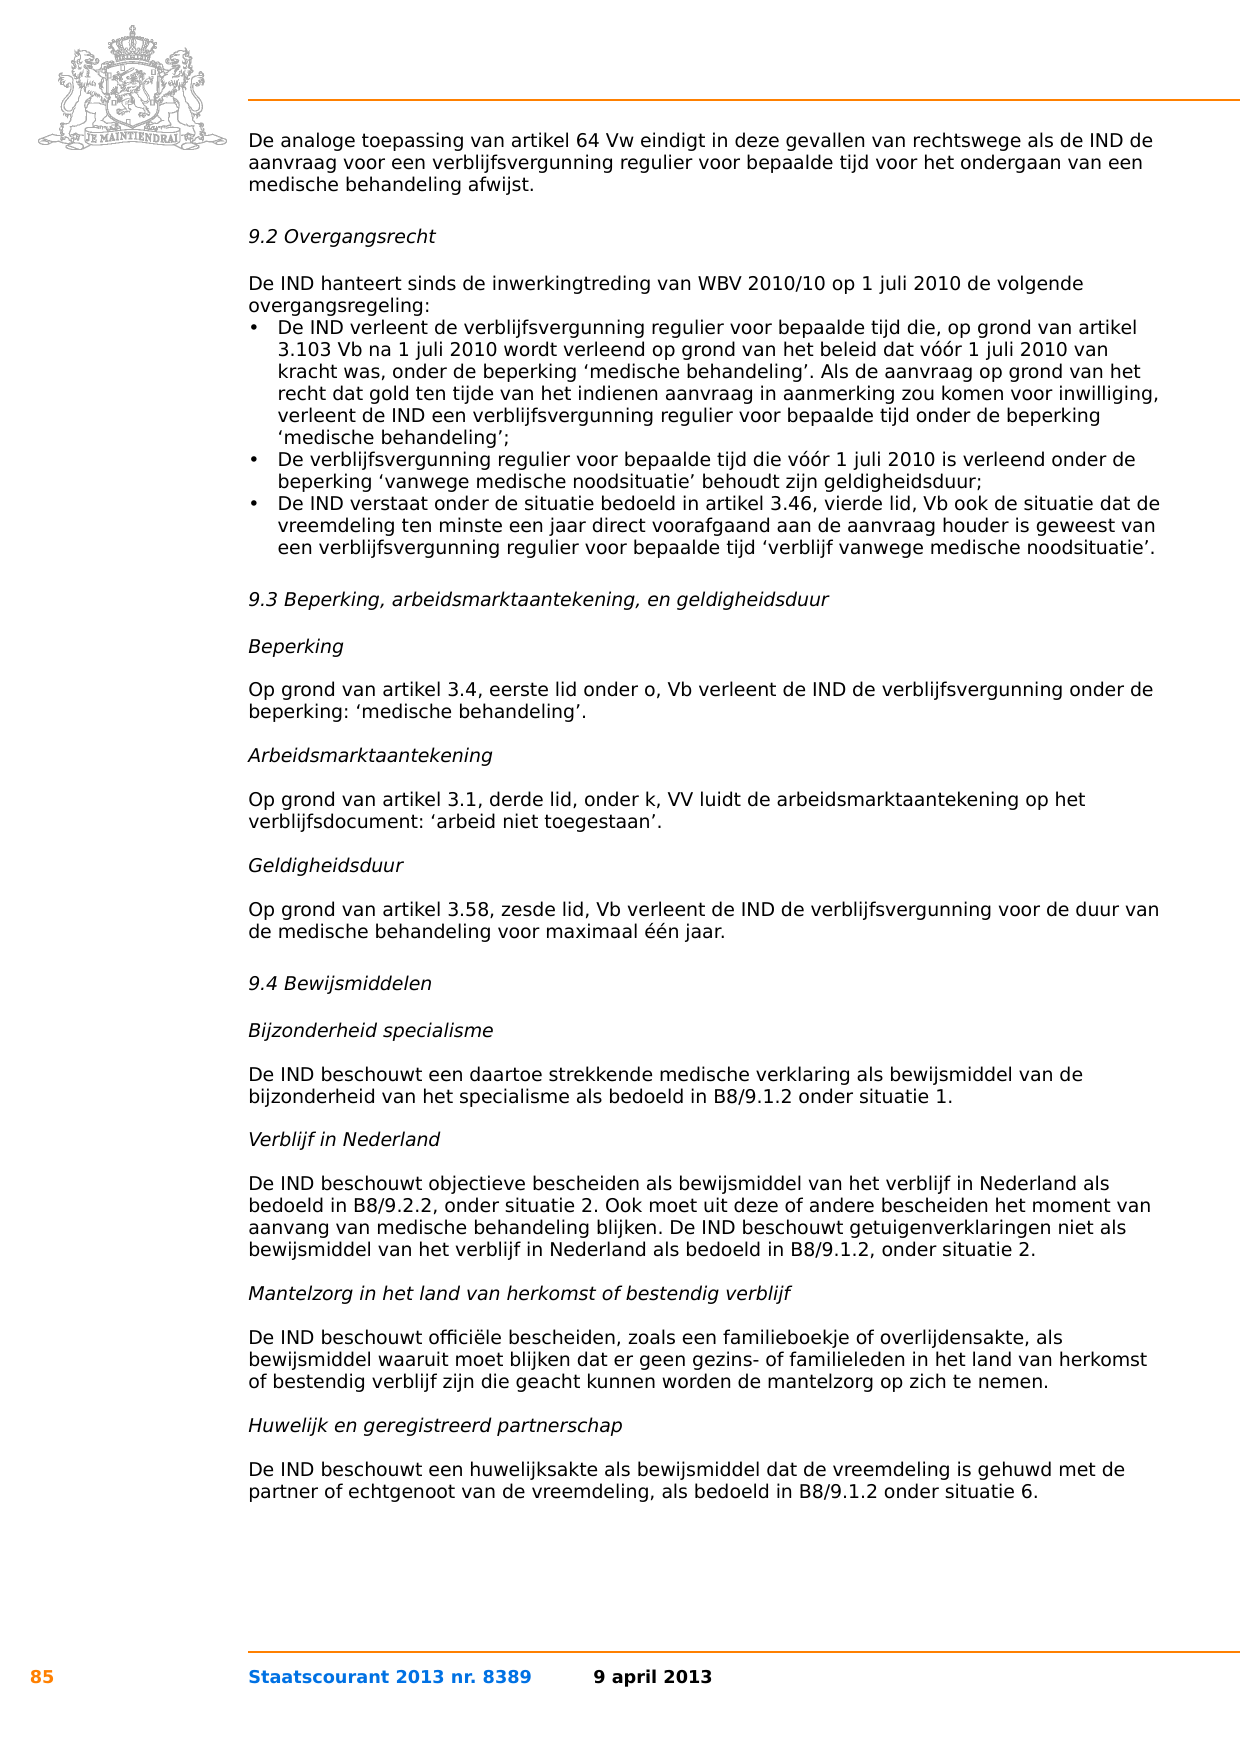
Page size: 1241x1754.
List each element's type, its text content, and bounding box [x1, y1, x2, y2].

text Op grond van artikel 3.58, zesde lid, Vb verleent de IND de verblijfsvergunning voor de duur van de medische behandeling voor maximaal één jaar. [248, 899, 1163, 943]
text De IND beschouwt objectieve bescheiden als bewijsmiddel van het verblijf in Nederland als bedoeld in B8/9.2.2, onder situatie 2. Ook moet uit deze of andere bescheiden het moment van aanvang van medische behandeling blijken. De IND beschouwt getuigenverklaringen niet als bewijsmiddel van het verblijf in Nederland als bedoeld in B8/9.1.2, onder situatie 2. [248, 1173, 1163, 1261]
text De IND hanteert sinds de inwerkingtreding van WBV 2010/10 op 1 juli 2010 de volgende overgangsregeling: [248, 273, 1163, 317]
subtitle Verblijf in Nederland [248, 1129, 1163, 1151]
subtitle Arbeidsmarktaantekening [248, 745, 1163, 767]
subtitle Mantelzorg in het land van herkomst of bestendig verblijf [248, 1283, 1163, 1305]
text De IND beschouwt een daartoe strekkende medische verklaring als bewijsmiddel van de bijzonderheid van het specialisme als bedoeld in B8/9.1.2 onder situatie 1. [248, 1063, 1163, 1107]
text Op grond van artikel 3.1, derde lid, onder k, VV luidt de arbeidsmarktaantekening op het verblijfsdocument: ‘arbeid niet toegestaan’. [248, 789, 1163, 833]
subtitle Beperking [248, 636, 1163, 657]
text • De verblijfsvergunning regulier voor bepaalde tijd die vóór 1 juli 2010 is verleend onder de beperking ‘vanwege medische noodsituatie’ behoudt zijn geldigheidsduur; [248, 449, 1163, 493]
text Op grond van artikel 3.4, eerste lid onder o, Vb verleent de IND de verblijfsvergunning onder de beperking: ‘medische behandeling’. [248, 679, 1163, 723]
text De IND beschouwt officiële bescheiden, zoals een familieboekje of overlijdensakte, als bewijsmiddel waaruit moet blijken dat er geen gezins- of familieleden in het land van herkomst of bestendig verblijf zijn die geacht kunnen worden de mantelzorg op zich te nemen. [248, 1327, 1163, 1393]
subtitle Huwelijk en geregistreerd partnerschap [248, 1415, 1163, 1437]
subtitle 9.2 Overgangsrecht [248, 226, 1163, 248]
subtitle Geldigheidsduur [248, 855, 1163, 877]
subtitle 9.3 Beperking, arbeidsmarktaantekening, en geldigheidsduur [248, 588, 1163, 611]
picture [38, 25, 227, 150]
text De IND beschouwt een huwelijksakte als bewijsmiddel dat de vreemdeling is gehuwd met de partner of echtgenoot van de vreemdeling, als bedoeld in B8/9.1.2 onder situatie 6. [248, 1458, 1163, 1502]
subtitle Bijzonderheid specialisme [248, 1020, 1163, 1042]
text De analoge toepassing van artikel 64 Vw eindigt in deze gevallen van rechtswege als de IND de aanvraag voor een verblijfsvergunning regulier voor bepaalde tijd voor het ondergaan van een medische behandeling afwijst. [248, 130, 1163, 196]
text • De IND verleent de verblijfsvergunning regulier voor bepaalde tijd die, op grond van artikel 3.103 Vb na 1 juli 2010 wordt verleend op grond van het beleid dat vóór 1 juli 2010 van kracht was, onder de beperking ‘medische behandeling’. Als de aanvraag op grond van het recht dat gold ten tijde van het indienen aanvraag in aanmerking zou komen voor inwilliging, verleent de IND een verblijfsvergunning regulier voor bepaalde tijd onder de beperking ‘medische behandeling’; [248, 317, 1163, 449]
subtitle 9.4 Bewijsmiddelen [248, 973, 1163, 995]
text • De IND verstaat onder de situatie bedoeld in artikel 3.46, vierde lid, Vb ook de situatie dat de vreemdeling ten minste een jaar direct voorafgaand aan de aanvraag houder is geweest van een verblijfsvergunning regulier voor bepaalde tijd ‘verblijf vanwege medische noodsituatie’. [248, 493, 1163, 558]
